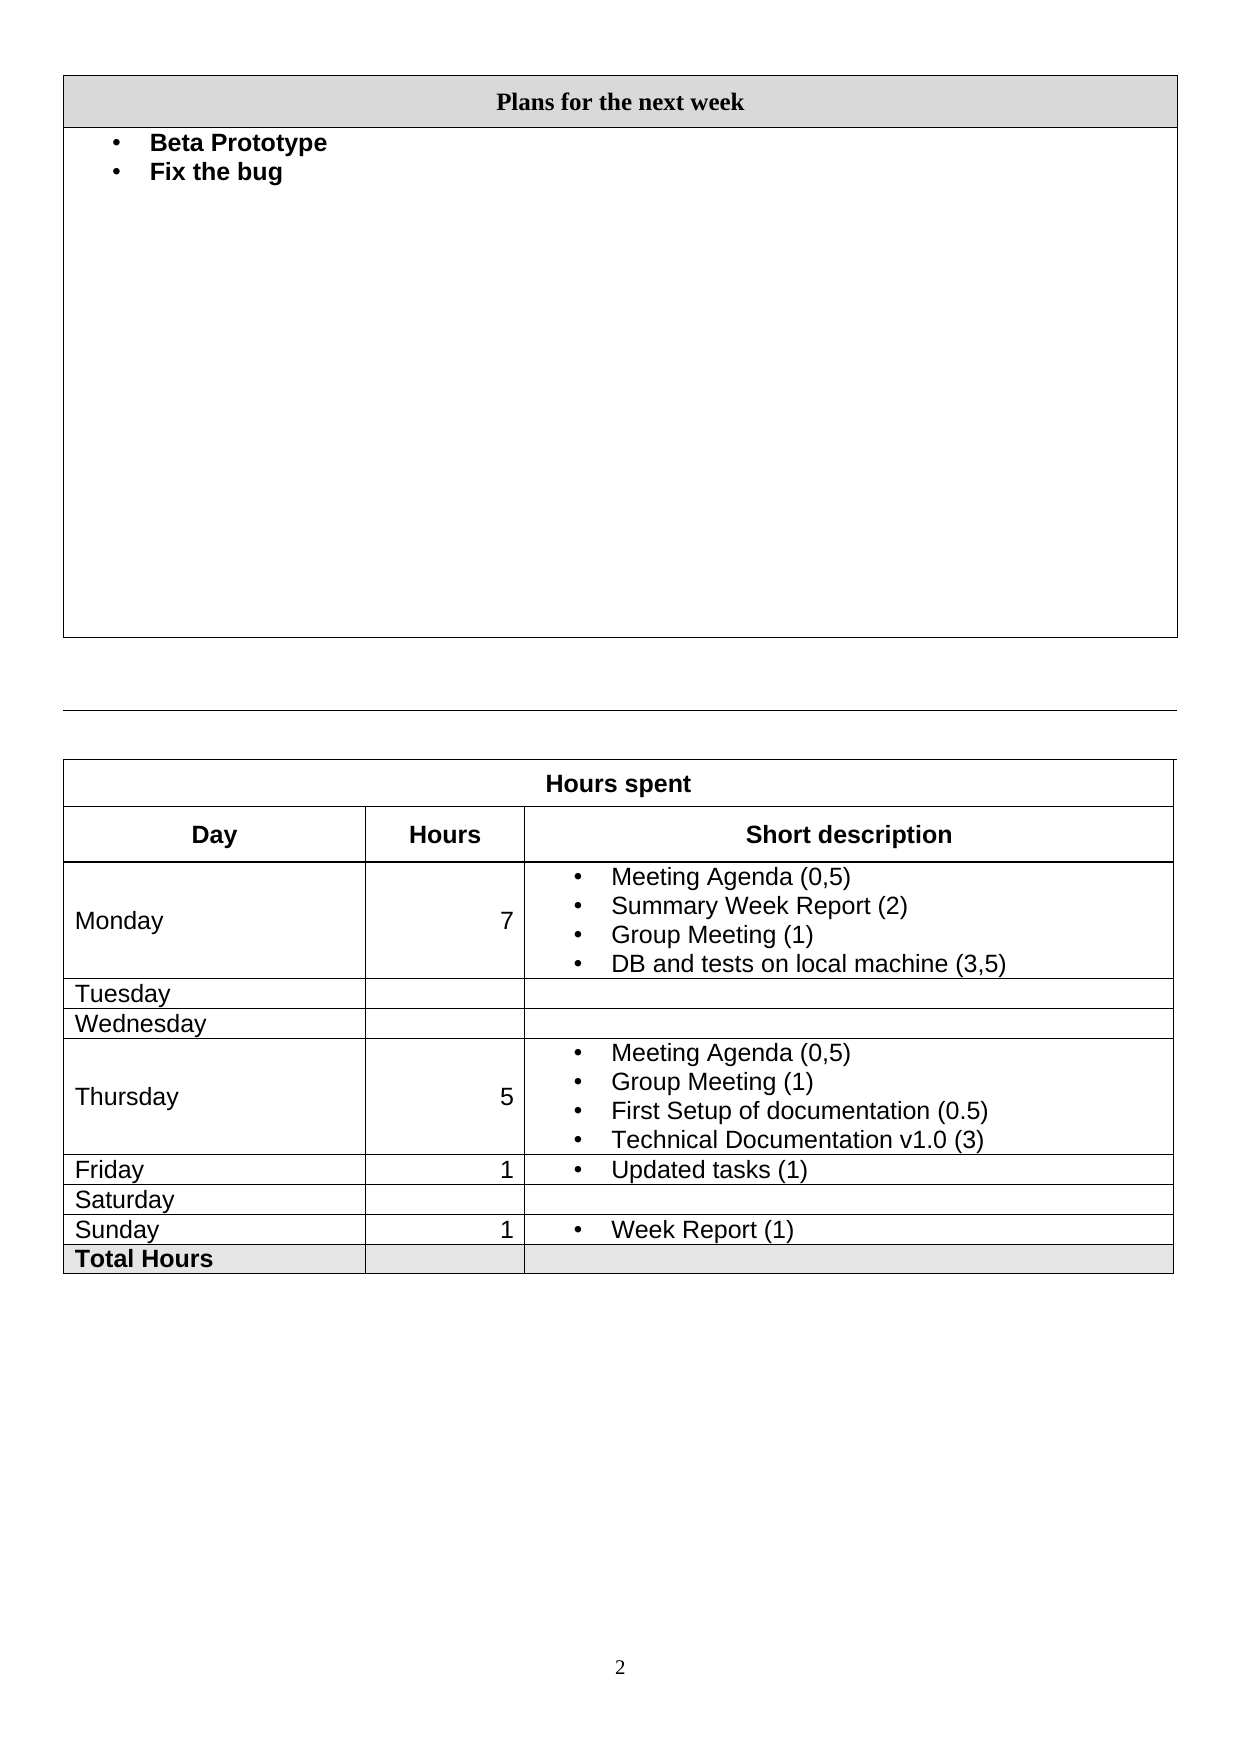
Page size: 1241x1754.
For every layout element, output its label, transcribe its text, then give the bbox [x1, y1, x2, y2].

table_cell Meeting Agenda (0,5) Summary Week Report (2) Group Meeting (1) DB and tests on local machine (3,5) [525, 863, 1173, 978]
table_cell 1 [366, 1215, 524, 1243]
table_cell Friday [64, 1155, 365, 1184]
table_cell Short description [525, 807, 1173, 861]
table_cell Day [64, 807, 365, 861]
table_cell Week Report (1) [525, 1215, 1173, 1243]
table_cell Updated tasks (1) [525, 1155, 1173, 1184]
table_cell [366, 1245, 524, 1273]
table_cell [525, 1009, 1173, 1037]
table_cell Meeting Agenda (0,5) Group Meeting (1) First Setup of documentation (0.5) Technical Documentation v1.0 (3) [525, 1039, 1173, 1154]
table_header Plans for the next week [64, 76, 1177, 127]
table_cell [525, 1185, 1173, 1213]
table_cell Hours [366, 807, 524, 861]
table_cell [366, 1009, 524, 1037]
table_cell Tuesday [64, 979, 365, 1008]
table_cell Hours spent [64, 760, 1173, 806]
table_cell [366, 979, 524, 1008]
table_cell Sunday [64, 1215, 365, 1243]
table_cell 7 [366, 863, 524, 978]
table_cell [525, 1245, 1173, 1273]
table_cell Beta Prototype Fix the bug [64, 128, 1177, 637]
table_cell 1 [366, 1155, 524, 1184]
table_cell Thursday [64, 1039, 365, 1154]
table_cell Saturday [64, 1185, 365, 1213]
table_cell Monday [64, 863, 365, 978]
table_header [63, 711, 1177, 759]
table_cell [366, 1185, 524, 1213]
table_cell [525, 979, 1173, 1008]
table_cell 5 [366, 1039, 524, 1154]
table_cell Wednesday [64, 1009, 365, 1037]
table_cell Total Hours [64, 1245, 365, 1273]
